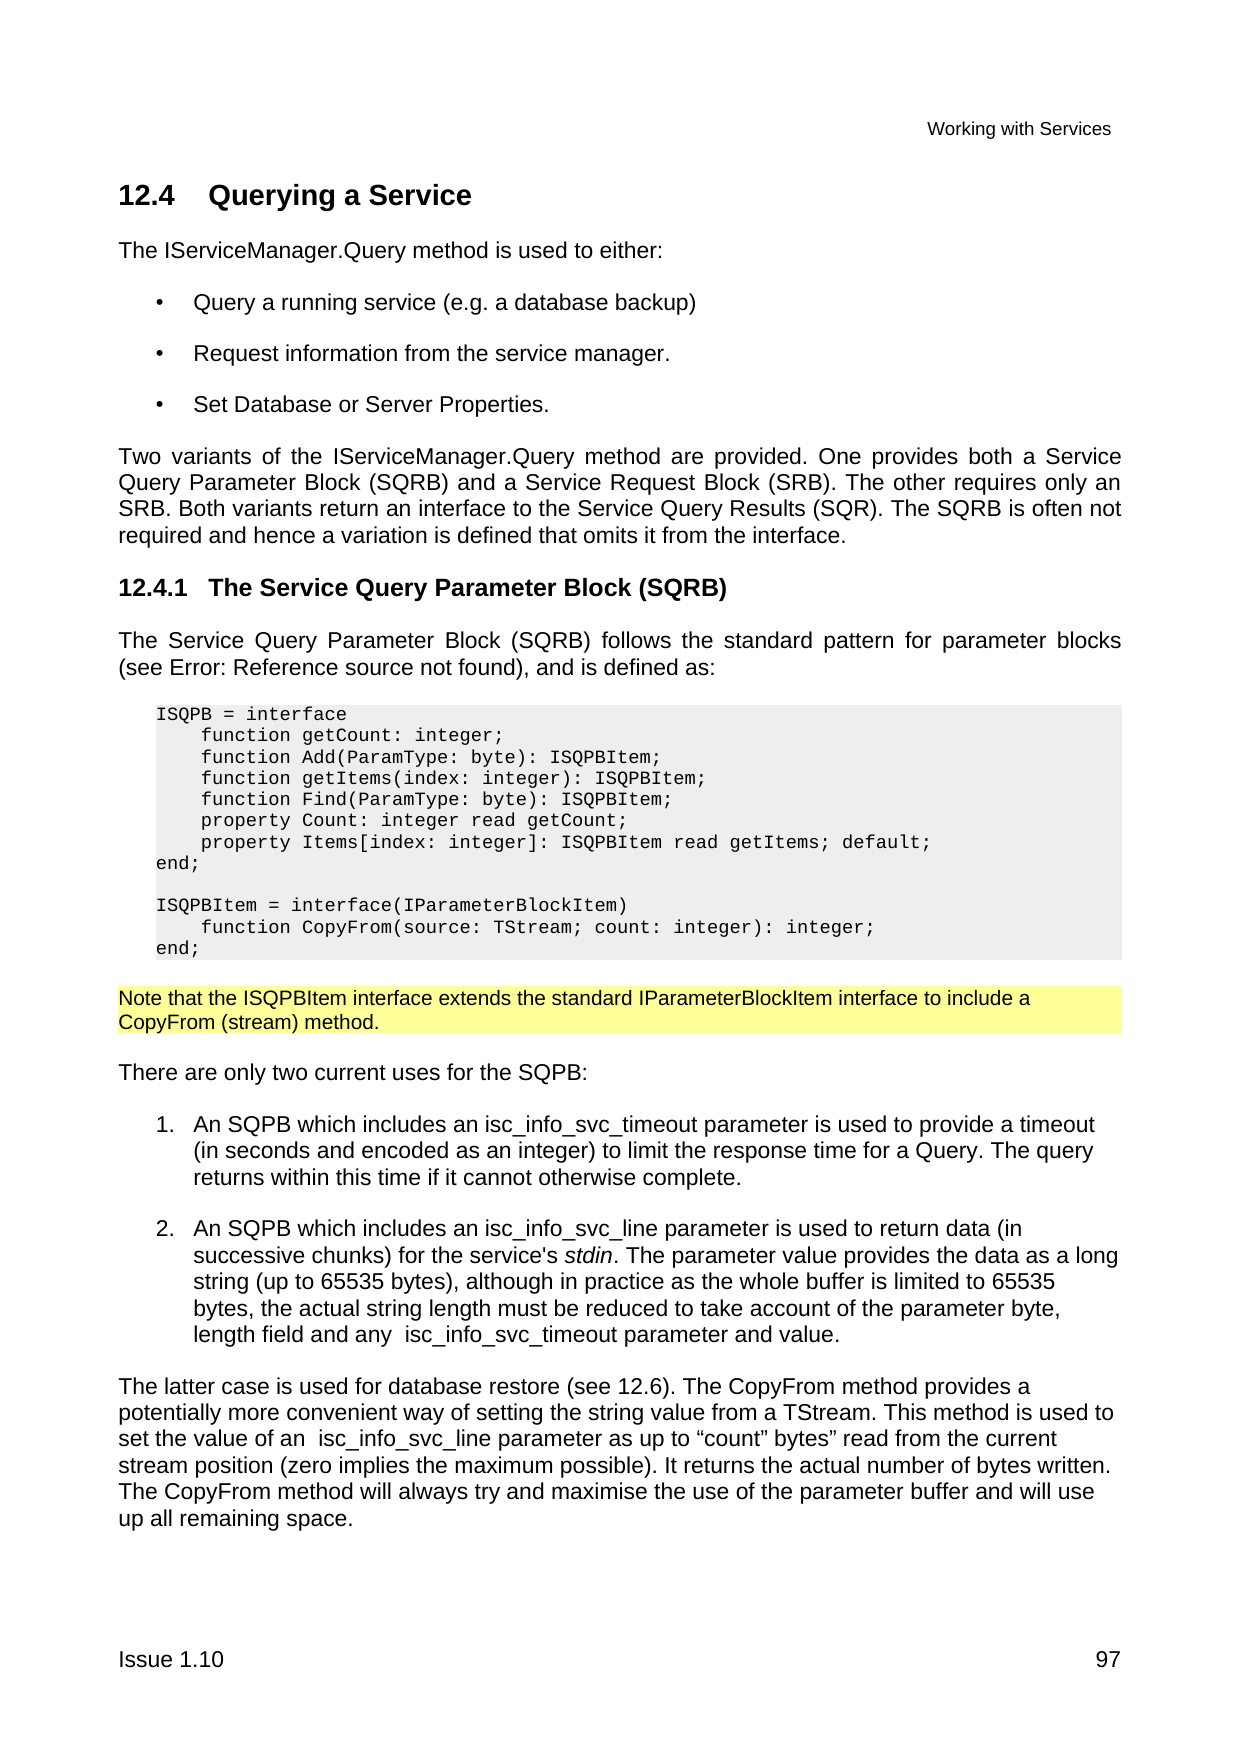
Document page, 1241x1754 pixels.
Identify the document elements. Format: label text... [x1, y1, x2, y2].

text function getItems(index: integer): ISQPBItem; [156, 769, 1122, 790]
text function Find(ParamType: byte): ISQPBItem; [156, 790, 1122, 811]
list Request information from the service manager. [156, 340, 1122, 366]
list Set Database or Server Properties. [156, 391, 1122, 418]
subtitle The Service Query Parameter Block (SQRB) [118, 573, 1122, 602]
text property Items[index: integer]: ISQPBItem read getItems; default; [156, 832, 1122, 854]
text The Service Query Parameter Block (SQRB) follows the standard pattern for parameter blocks (see Error: Reference source not found), and is defined as: [118, 627, 1122, 680]
text Note that the ISQPBItem interface extends the standard IParameterBlockItem interface to include a CopyFrom (stream) method. [118, 986, 1122, 1033]
list An SQPB which includes an isc_info_svc_timeout parameter is used to provide a timeout (in seconds and encoded as an integer) to limit the response time for a Query. The query returns within this time if it cannot otherwise complete. [156, 1111, 1122, 1190]
text The IServiceManager.Query method is used to either: [118, 237, 1122, 263]
text property Count: integer read getCount; [156, 811, 1122, 832]
text function Add(ParamType: byte): ISQPBItem; [156, 747, 1122, 769]
text function getCount: integer; [156, 726, 1122, 747]
text Two variants of the IServiceManager.Query method are provided. One provides both a Service Query Parameter Block (SQRB) and a Service Request Block (SRB). The other requires only an SRB. Both variants return an interface to the Service Query Results (SQR). The SQRB is often not required and hence a variation is defined that omits it from the interface. [118, 443, 1122, 548]
list Query a running service (e.g. a database backup) [156, 288, 1122, 315]
text The latter case is used for database restore (see 12.6). The CopyFrom method provides a potentially more convenient way of setting the string value from a TStream. This method is used to set the value of an isc_info_svc_line parameter as up to “count” bytes” read from the current stream position (zero implies the maximum possible). It returns the actual number of bytes written. The CopyFrom method will always try and maximise the use of the parameter buffer and will use up all remaining space. [118, 1373, 1122, 1531]
text function CopyFrom(source: TStream; count: integer): integer; [156, 917, 1122, 939]
text end; [156, 939, 1122, 960]
subtitle Querying a Service [118, 178, 1122, 212]
text ISQPB = interface [156, 705, 1122, 726]
text There are only two current uses for the SQPB: [118, 1059, 1122, 1085]
text ISQPBItem = interface(IParameterBlockItem) [156, 896, 1122, 917]
list An SQPB which includes an isc_info_svc_line parameter is used to return data (in successive chunks) for the service's stdin. The parameter value provides the data as a long string (up to 65535 bytes), although in practice as the whole buffer is limited to 65535 bytes, the actual string length must be reduced to take account of the parameter byte, length field and any isc_info_svc_timeout parameter and value. [156, 1215, 1122, 1347]
text end; [156, 854, 1122, 875]
